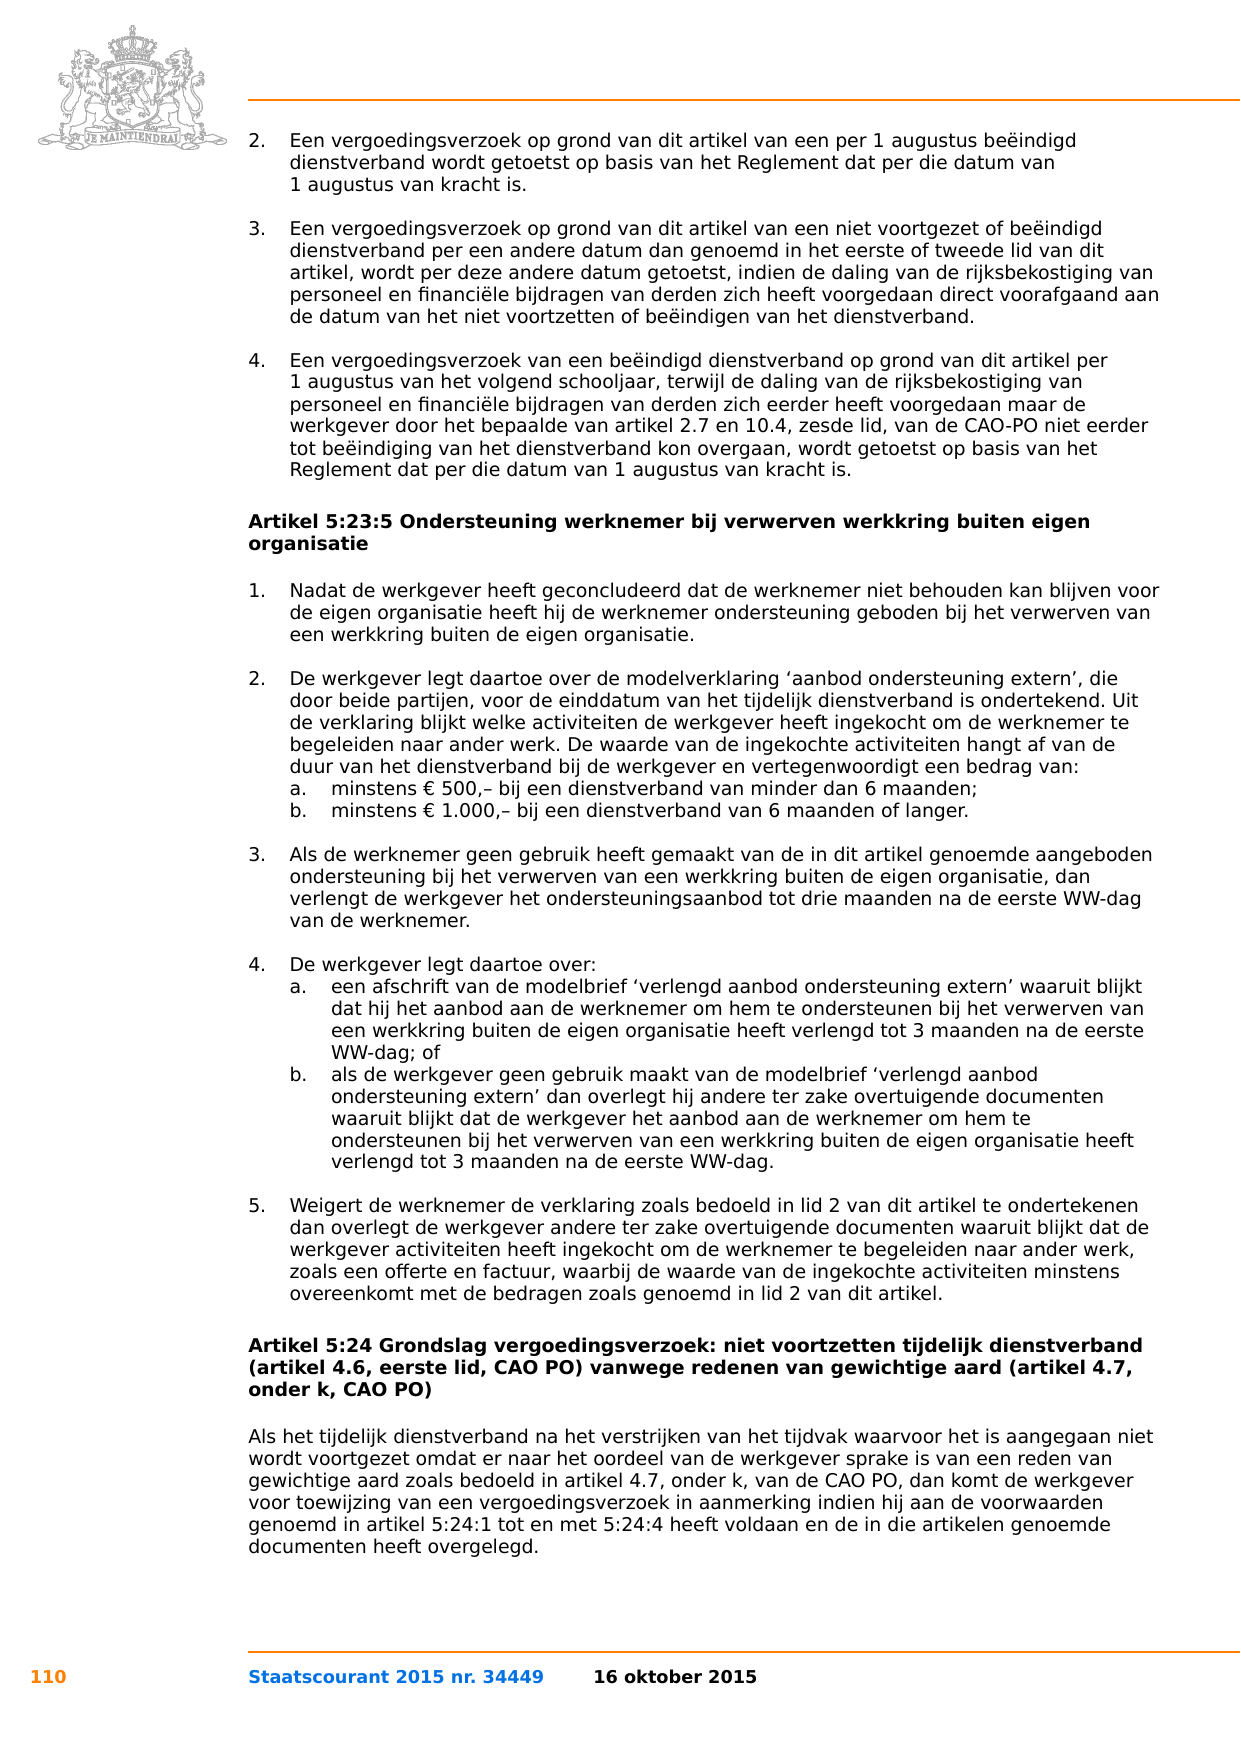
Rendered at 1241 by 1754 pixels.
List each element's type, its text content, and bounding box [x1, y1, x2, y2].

text 3. Als de werknemer geen gebruik heeft gemaakt van de in dit artikel genoemde aangeboden ondersteuning bij het verwerven van een werkkring buiten de eigen organisatie, dan verlengt de werkgever het ondersteuningsaanbod tot drie maanden na de eerste WW-dag van de werknemer. [248, 844, 1163, 932]
text 1. Nadat de werkgever heeft geconcludeerd dat de werknemer niet behouden kan blijven voor de eigen organisatie heeft hij de werknemer ondersteuning geboden bij het verwerven van een werkkring buiten de eigen organisatie. [248, 580, 1163, 646]
picture [38, 25, 227, 150]
text b. als de werkgever geen gebruik maakt van de modelbrief ‘verlengd aanbod ondersteuning extern’ dan overlegt hij andere ter zake overtuigende documenten waaruit blijkt dat de werkgever het aanbod aan de werknemer om hem te ondersteunen bij het verwerven van een werkkring buiten de eigen organisatie heeft verlengd tot 3 maanden na de eerste WW-dag. [289, 1063, 1163, 1173]
text 5. Weigert de werknemer de verklaring zoals bedoeld in lid 2 van dit artikel te ondertekenen dan overlegt de werkgever andere ter zake overtuigende documenten waaruit blijkt dat de werkgever activiteiten heeft ingekocht om de werknemer te begeleiden naar ander werk, zoals een offerte en factuur, waarbij de waarde van de ingekochte activiteiten minstens overeenkomt met de bedragen zoals genoemd in lid 2 van dit artikel. [248, 1195, 1163, 1305]
text 4. Een vergoedingsverzoek van een beëindigd dienstverband op grond van dit artikel per 1 augustus van het volgend schooljaar, terwijl de daling van de rijksbekostiging van personeel en financiële bijdragen van derden zich eerder heeft voorgedaan maar de werkgever door het bepaalde van artikel 2.7 en 10.4, zesde lid, van de CAO-PO niet eerder tot beëindiging van het dienstverband kon overgaan, wordt getoetst op basis van het Reglement dat per die datum van 1 augustus van kracht is. [248, 349, 1163, 481]
text 3. Een vergoedingsverzoek op grond van dit artikel van een niet voortgezet of beëindigd dienstverband per een andere datum dan genoemd in het eerste of tweede lid van dit artikel, wordt per deze andere datum getoetst, indien de daling van de rijksbekostiging van personeel en financiële bijdragen van derden zich heeft voorgedaan direct voorafgaand aan de datum van het niet voortzetten of beëindigen van het dienstverband. [248, 218, 1163, 328]
text b. minstens € 1.000,– bij een dienstverband van 6 maanden of langer. [289, 800, 1163, 822]
text a. een afschrift van de modelbrief ‘verlengd aanbod ondersteuning extern’ waaruit blijkt dat hij het aanbod aan de werknemer om hem te ondersteunen bij het verwerven van een werkkring buiten de eigen organisatie heeft verlengd tot 3 maanden na de eerste WW-dag; of [289, 976, 1163, 1063]
text 2. Een vergoedingsverzoek op grond van dit artikel van een per 1 augustus beëindigd dienstverband wordt getoetst op basis van het Reglement dat per die datum van 1 augustus van kracht is. [248, 130, 1163, 196]
text 2. De werkgever legt daartoe over de modelverklaring ‘aanbod ondersteuning extern’, die door beide partijen, voor de einddatum van het tijdelijk dienstverband is ondertekend. Uit de verklaring blijkt welke activiteiten de werkgever heeft ingekocht om de werknemer te begeleiden naar ander werk. De waarde van de ingekochte activiteiten hangt af van de duur van het dienstverband bij de werkgever en vertegenwoordigt een bedrag van: [248, 668, 1163, 778]
subtitle Artikel 5:24 Grondslag vergoedingsverzoek: niet voortzetten tijdelijk dienstverband (artikel 4.6, eerste lid, CAO PO) vanwege redenen van gewichtige aard (artikel 4.7, onder k, CAO PO) [248, 1335, 1163, 1401]
text 4. De werkgever legt daartoe over: [248, 954, 1163, 976]
text Als het tijdelijk dienstverband na het verstrijken van het tijdvak waarvoor het is aangegaan niet wordt voortgezet omdat er naar het oordeel van de werkgever sprake is van een reden van gewichtige aard zoals bedoeld in artikel 4.7, onder k, van de CAO PO, dan komt de werkgever voor toewijzing van een vergoedingsverzoek in aanmerking indien hij aan de voorwaarden genoemd in artikel 5:24:1 tot en met 5:24:4 heeft voldaan en de in die artikelen genoemde documenten heeft overgelegd. [248, 1426, 1163, 1558]
subtitle Artikel 5:23:5 Ondersteuning werknemer bij verwerven werkkring buiten eigen organisatie [248, 511, 1163, 555]
text a. minstens € 500,– bij een dienstverband van minder dan 6 maanden; [289, 778, 1163, 800]
